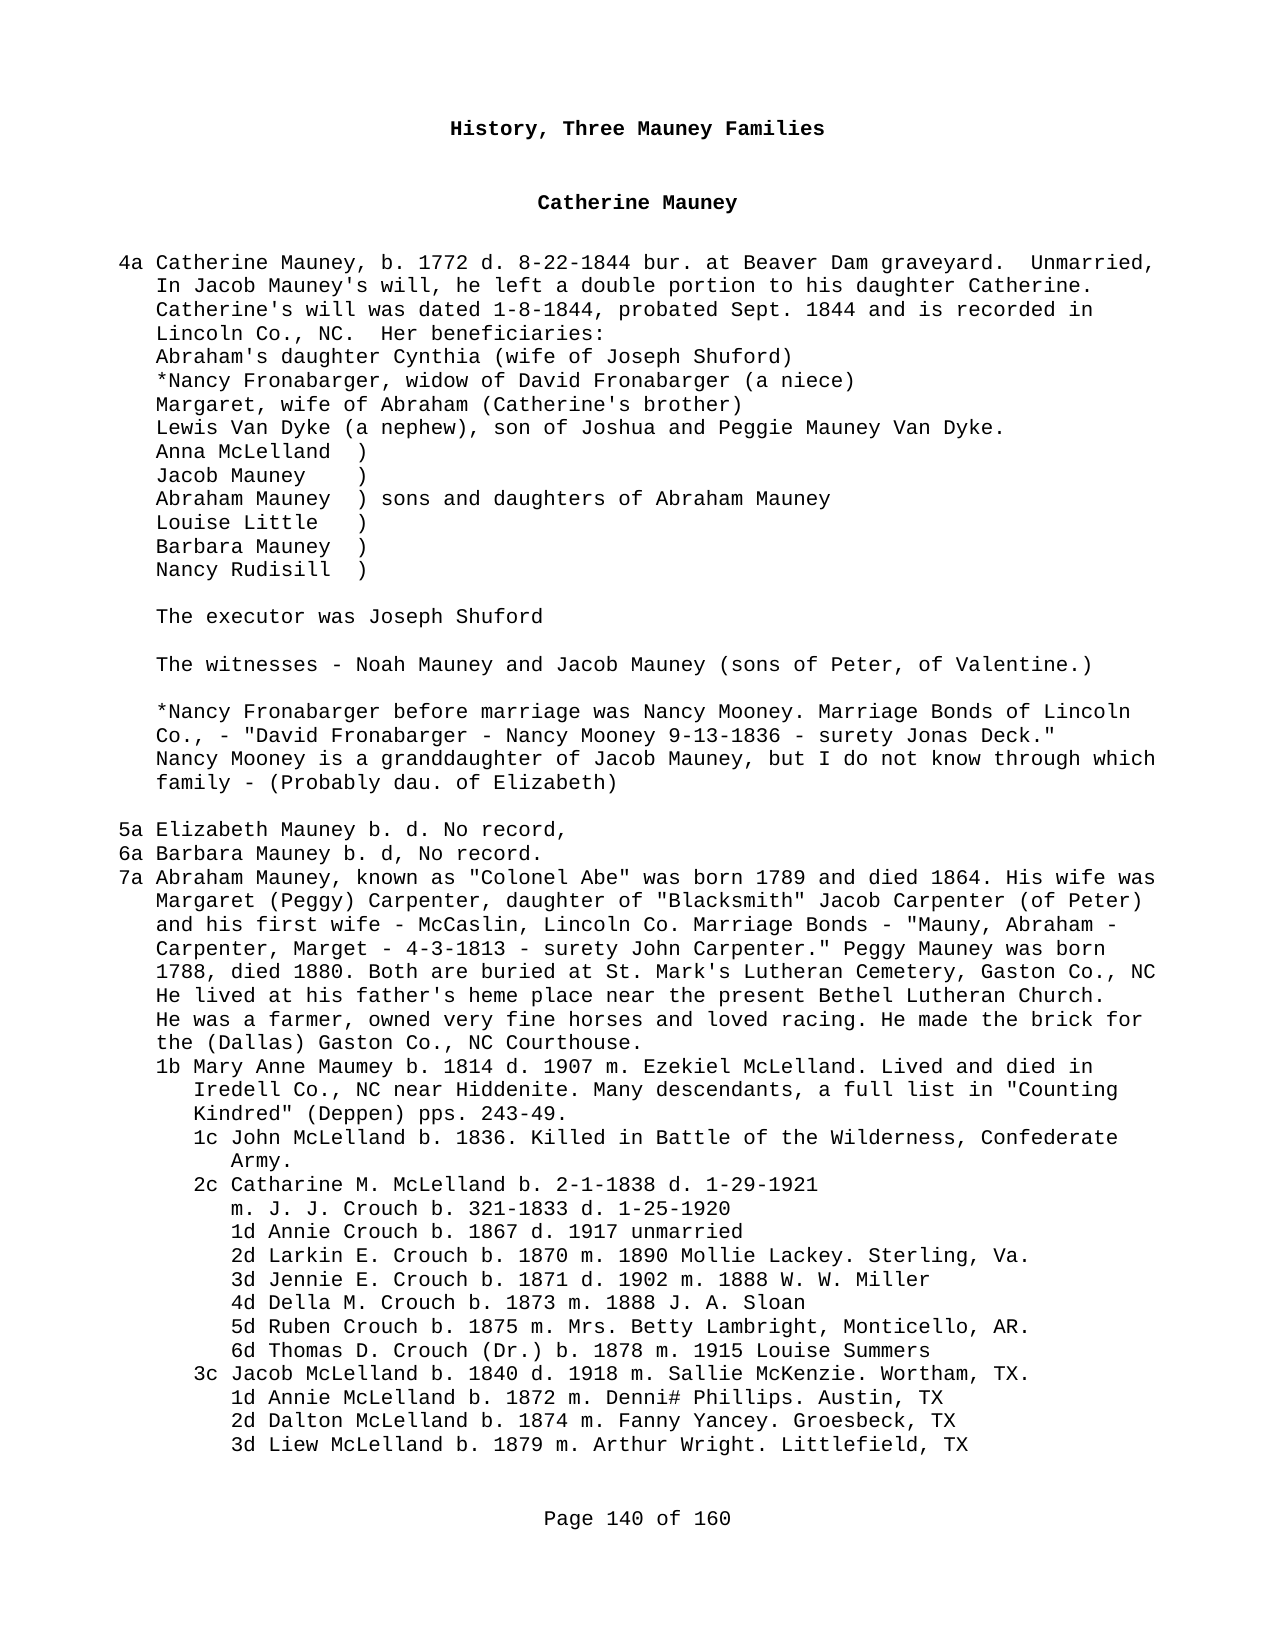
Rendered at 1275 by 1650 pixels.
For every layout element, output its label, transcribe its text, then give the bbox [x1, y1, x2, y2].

text the (Dallas) Gaston Co., NC Courthouse. [118, 1032, 1157, 1056]
text The executor was Joseph Shuford [118, 607, 1157, 630]
text 2c Catharine M. McLelland b. 2-1-1838 d. 1-29-1921 [118, 1174, 1157, 1198]
text 1788, died 1880. Both are buried at St. Mark's Lutheran Cemetery, Gaston Co., NC [118, 961, 1157, 985]
text 1d Annie Crouch b. 1867 d. 1917 unmarried [118, 1221, 1157, 1245]
text 1c John McLelland b. 1836. Killed in Battle of the Wilderness, Confederate [118, 1127, 1157, 1150]
text Kindred" (Deppen) pps. 243-49. [118, 1103, 1157, 1127]
text Louise Little ) [118, 512, 1157, 536]
text family - (Probably dau. of Elizabeth) [118, 772, 1157, 796]
text 1d Annie McLelland b. 1872 m. Denni# Phillips. Austin, TX [118, 1387, 1157, 1411]
text *Nancy Fronabarger before marriage was Nancy Mooney. Marriage Bonds of Lincoln [118, 701, 1157, 725]
text Lincoln Co., NC. Her beneficiaries: [118, 323, 1157, 346]
text 7a Abraham Mauney, known as "Colonel Abe" was born 1789 and died 1864. His wife was [118, 867, 1157, 890]
text Co., - "David Fronabarger - Nancy Mooney 9-13-1836 - surety Jonas Deck." [118, 725, 1157, 748]
text He was a farmer, owned very fine horses and loved racing. He made the brick for [118, 1008, 1157, 1032]
text Lewis Van Dyke (a nephew), son of Joshua and Peggie Mauney Van Dyke. [118, 417, 1157, 441]
text 6d Thomas D. Crouch (Dr.) b. 1878 m. 1915 Louise Summers [118, 1339, 1157, 1363]
text Abraham's daughter Cynthia (wife of Joseph Shuford) [118, 346, 1157, 370]
text 5a Elizabeth Mauney b. d. No record, [118, 819, 1157, 843]
text The witnesses - Noah Mauney and Jacob Mauney (sons of Peter, of Valentine.) [118, 654, 1157, 677]
text He lived at his father's heme place near the present Bethel Lutheran Church. [118, 985, 1157, 1008]
text Margaret, wife of Abraham (Catherine's brother) [118, 394, 1157, 417]
text Carpenter, Marget - 4-3-1813 - surety John Carpenter." Peggy Mauney was born [118, 938, 1157, 961]
text Nancy Rudisill ) [118, 559, 1157, 583]
text 3c Jacob McLelland b. 1840 d. 1918 m. Sallie McKenzie. Wortham, TX. [118, 1363, 1157, 1387]
text 6a Barbara Mauney b. d, No record. [118, 843, 1157, 867]
text m. J. J. Crouch b. 321-1833 d. 1-25-1920 [118, 1198, 1157, 1221]
text 2d Larkin E. Crouch b. 1870 m. 1890 Mollie Lackey. Sterling, Va. [118, 1245, 1157, 1269]
text 2d Dalton McLelland b. 1874 m. Fanny Yancey. Groesbeck, TX [118, 1411, 1157, 1434]
text 4a Catherine Mauney, b. 1772 d. 8-22-1844 bur. at Beaver Dam graveyard. Unmarried, [118, 252, 1157, 276]
text Anna McLelland ) [118, 441, 1157, 465]
text Nancy Mooney is a granddaughter of Jacob Mauney, but I do not know through which [118, 748, 1157, 772]
text In Jacob Mauney's will, he left a double portion to his daughter Catherine. [118, 276, 1157, 299]
text Jacob Mauney ) [118, 465, 1157, 488]
text Abraham Mauney ) sons and daughters of Abraham Mauney [118, 488, 1157, 512]
text Barbara Mauney ) [118, 536, 1157, 559]
text 4d Della M. Crouch b. 1873 m. 1888 J. A. Sloan [118, 1292, 1157, 1316]
text Iredell Co., NC near Hiddenite. Many descendants, a full list in "Counting [118, 1079, 1157, 1103]
text Margaret (Peggy) Carpenter, daughter of "Blacksmith" Jacob Carpenter (of Peter) [118, 890, 1157, 914]
text 3d Jennie E. Crouch b. 1871 d. 1902 m. 1888 W. W. Miller [118, 1269, 1157, 1292]
text 3d Liew McLelland b. 1879 m. Arthur Wright. Littlefield, TX [118, 1434, 1157, 1458]
text and his first wife - McCaslin, Lincoln Co. Marriage Bonds - "Mauny, Abraham - [118, 914, 1157, 938]
subtitle Catherine Mauney [118, 192, 1157, 216]
text *Nancy Fronabarger, widow of David Fronabarger (a niece) [118, 370, 1157, 394]
text Catherine's will was dated 1-8-1844, probated Sept. 1844 and is recorded in [118, 299, 1157, 323]
text 1b Mary Anne Maumey b. 1814 d. 1907 m. Ezekiel McLelland. Lived and died in [118, 1056, 1157, 1079]
text 5d Ruben Crouch b. 1875 m. Mrs. Betty Lambright, Monticello, AR. [118, 1316, 1157, 1339]
text Army. [118, 1150, 1157, 1174]
